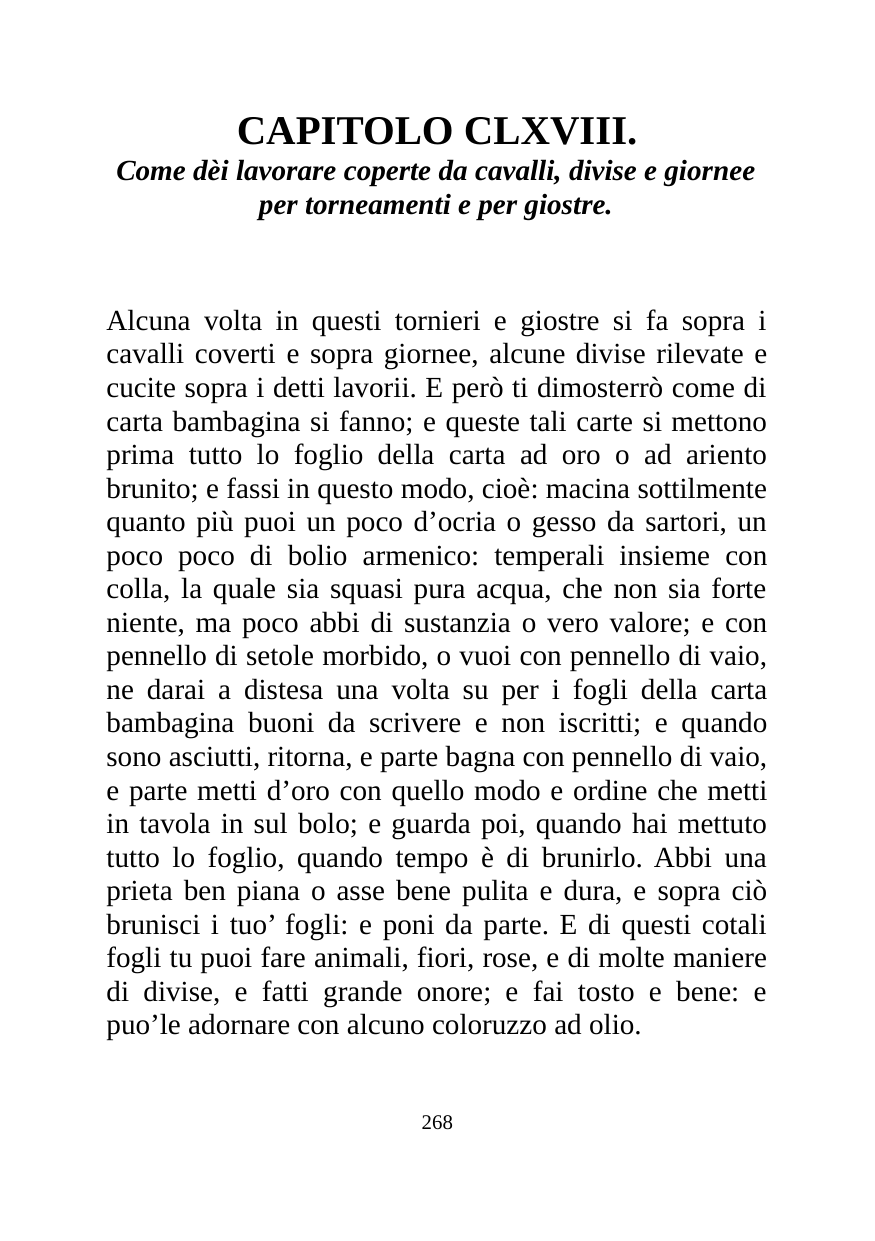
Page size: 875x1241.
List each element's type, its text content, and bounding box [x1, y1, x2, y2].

subtitle CAPITOLO CLXVIII. Come dèi lavorare coperte da cavalli, divise e giornee per torneamenti e per giostre. [106, 106, 768, 220]
text Alcuna volta in questi tornieri e giostre si fa sopra i cavalli coverti e sopra giornee, alcune divise rilevate e cucite sopra i detti lavorii. E però ti dimosterrò come di carta bambagina si fanno; e queste tali carte si mettono prima tutto lo foglio della carta ad oro o ad ariento brunito; e fassi in questo modo, cioè: macina sottilmente quanto più puoi un poco d’ocria o gesso da sartori, un poco poco di bolio armenico: temperali insieme con colla, la quale sia squasi pura acqua, che non sia forte niente, ma poco abbi di sustanzia o vero valore; e con pennello di setole morbido, o vuoi con pennello di vaio, ne darai a distesa una volta su per i fogli della carta bambagina buoni da scrivere e non iscritti; e quando sono asciutti, ritorna, e parte bagna con pennello di vaio, e parte metti d’oro con quello modo e ordine che metti in tavola in sul bolo; e guarda poi, quando hai mettuto tutto lo foglio, quando tempo è di brunirlo. Abbi una prieta ben piana o asse bene pulita e dura, e sopra ciò brunisci i tuo’ fogli: e poni da parte. E di questi cotali fogli tu puoi fare animali, fiori, rose, e di molte maniere di divise, e fatti grande onore; e fai tosto e bene: e puo’le adornare con alcuno coloruzzo ad olio. [106, 303, 768, 1041]
